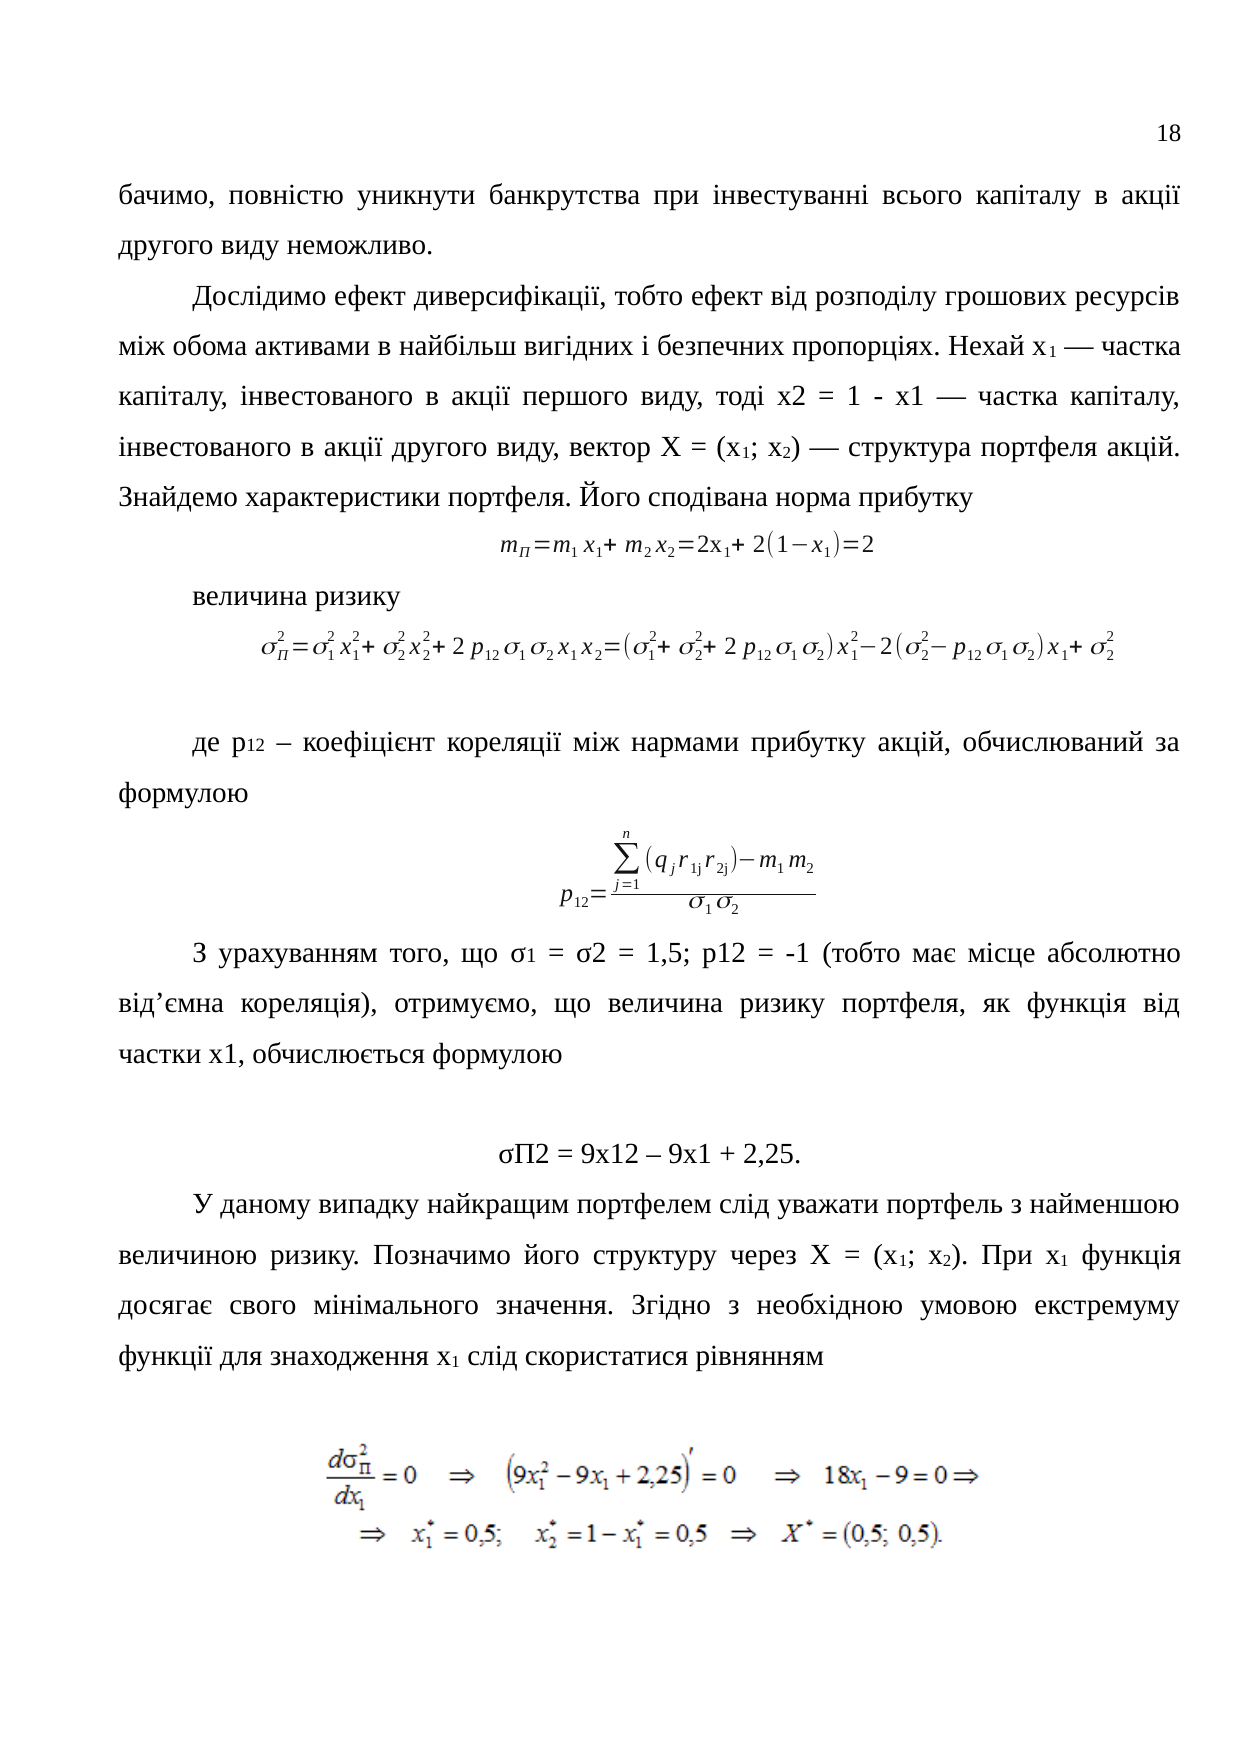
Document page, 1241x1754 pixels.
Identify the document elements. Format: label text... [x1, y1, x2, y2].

text З урахуванням того, що σ1 = σ2 = 1,5; p12 = -1 (тобто має місце абсолютно від’ємна кореляція), отримуємо, що величина ризику портфеля, як функція від частки x1, обчислюється формулою [118, 935, 1181, 1069]
text величина ризику [118, 578, 1181, 611]
text бачимо, повністю уникнути банкрутства при інвестуванні всього капіталу в акції другого виду неможливо. [118, 177, 1181, 261]
text У даному випадку найкращим портфелем слід уважати портфель з найменшою величиною ризику. Позначимо його структуру через X = (x1; x2). При x1 функція досягає свого мінімального значення. Згідно з необхідною умовою екстремуму функції для знаходження x1 слід скористатися рівнянням [118, 1187, 1181, 1371]
text σП2 = 9х12 – 9х1 + 2,25. [118, 1136, 1181, 1170]
text де p12 – коефіцієнт кореляції між нармами прибутку акцій, обчислюваний за формулою [118, 724, 1181, 808]
picture [319, 1438, 980, 1553]
text Дослідимо ефект диверсифікації, тобто ефект від розподілу грошових ресурсів між обома активами в найбільш вигідних і безпечних пропорціях. Нехай x1 — частка капіталу, інвестованого в акції першого виду, тоді x2 = 1 - x1 — частка капіталу, інвестованого в акції другого виду, вектор X = (x1; x2) — структура портфеля акцій. Знайдемо характеристики портфеля. Його сподівана норма прибутку [118, 278, 1181, 512]
